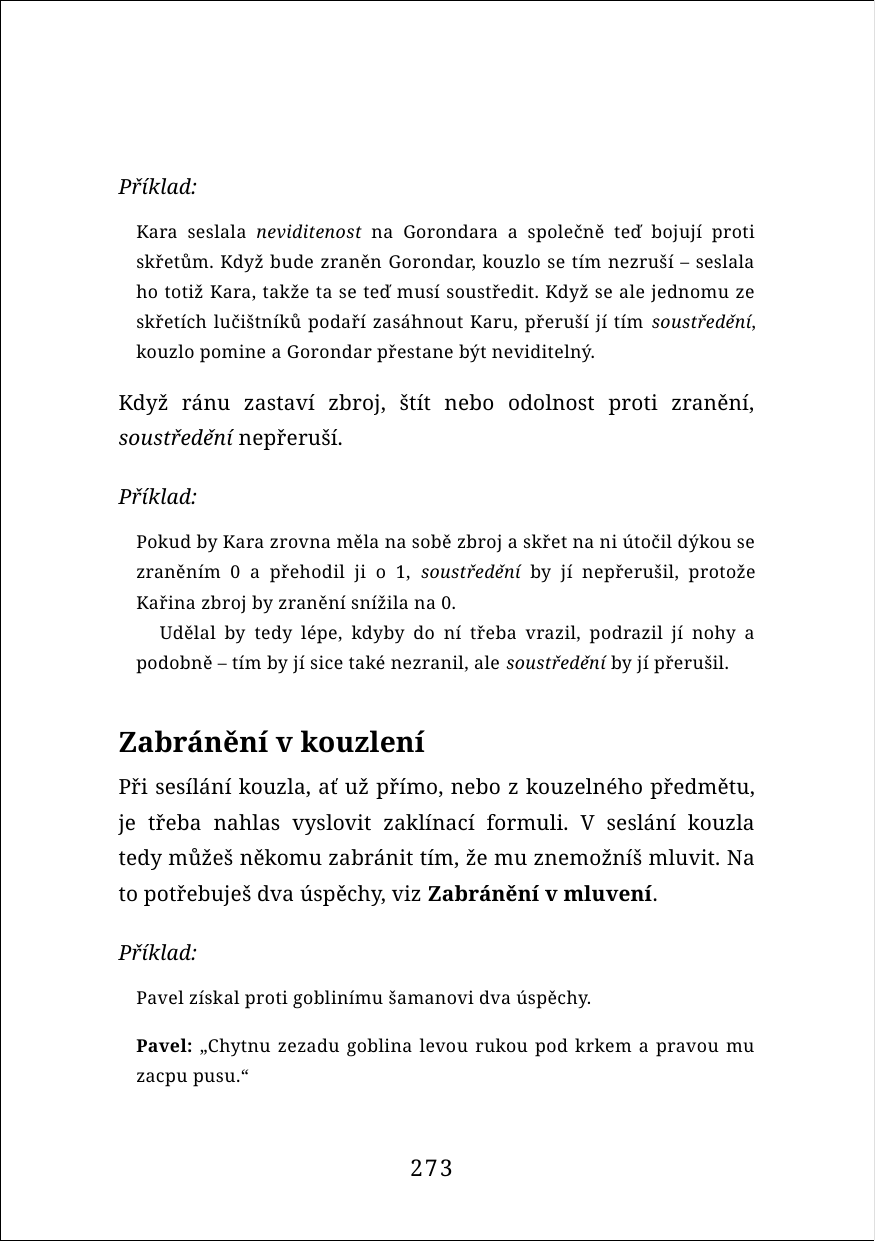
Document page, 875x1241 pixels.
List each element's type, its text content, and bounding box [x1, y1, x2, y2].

text Příklad: [118, 482, 756, 511]
text Pavel získal proti goblinímu šamanovi dva úspěchy. [136, 985, 756, 1009]
text Příklad: [118, 172, 756, 200]
text Při sesílání kouzla, ať už přímo, nebo z kouzelného předmětu, je třeba nahlas vyslovit zaklínací formuli. V seslání kouzla tedy můžeš někomu zabránit tím, že mu znemožníš mluvit. Na to potřebuješ dva úspěchy, viz Zabránění v mluvení. [118, 772, 756, 907]
text Když ránu zastaví zbroj, štít nebo odolnost proti zranění, soustředění nepřeruší. [118, 388, 756, 452]
text Příklad: [118, 938, 756, 966]
subtitle Zabránění v kouzlení [118, 722, 756, 761]
text Pavel: „Chytnu zezadu goblina levou rukou pod krkem a pravou mu zacpu pusu.“ [136, 1033, 756, 1088]
text Pokud by Kara zrovna měla na sobě zbroj a skřet na ni útočil dýkou se zraněním 0 a přehodil ji o 1, soustředění by jí nepřerušil, protože Kařina zbroj by zranění snížila na 0. Udělal by tedy lépe, kdyby do ní třeba vrazil, podrazil jí nohy a podobně – tím by jí sice také nezranil, ale soustředění by jí přerušil. [136, 530, 756, 675]
text Kara seslala neviditenost na Gorondara a společně teď bojují proti skřetům. Když bude zraněn Gorondar, kouzlo se tím nezruší – seslala ho totiž Kara, takže ta se teď musí soustředit. Když se ale jednomu ze skřetích lučištníků podaří zasáhnout Karu, přeruší jí tím soustředění, kouzlo pomine a Gorondar přestane být neviditelný. [136, 219, 756, 364]
